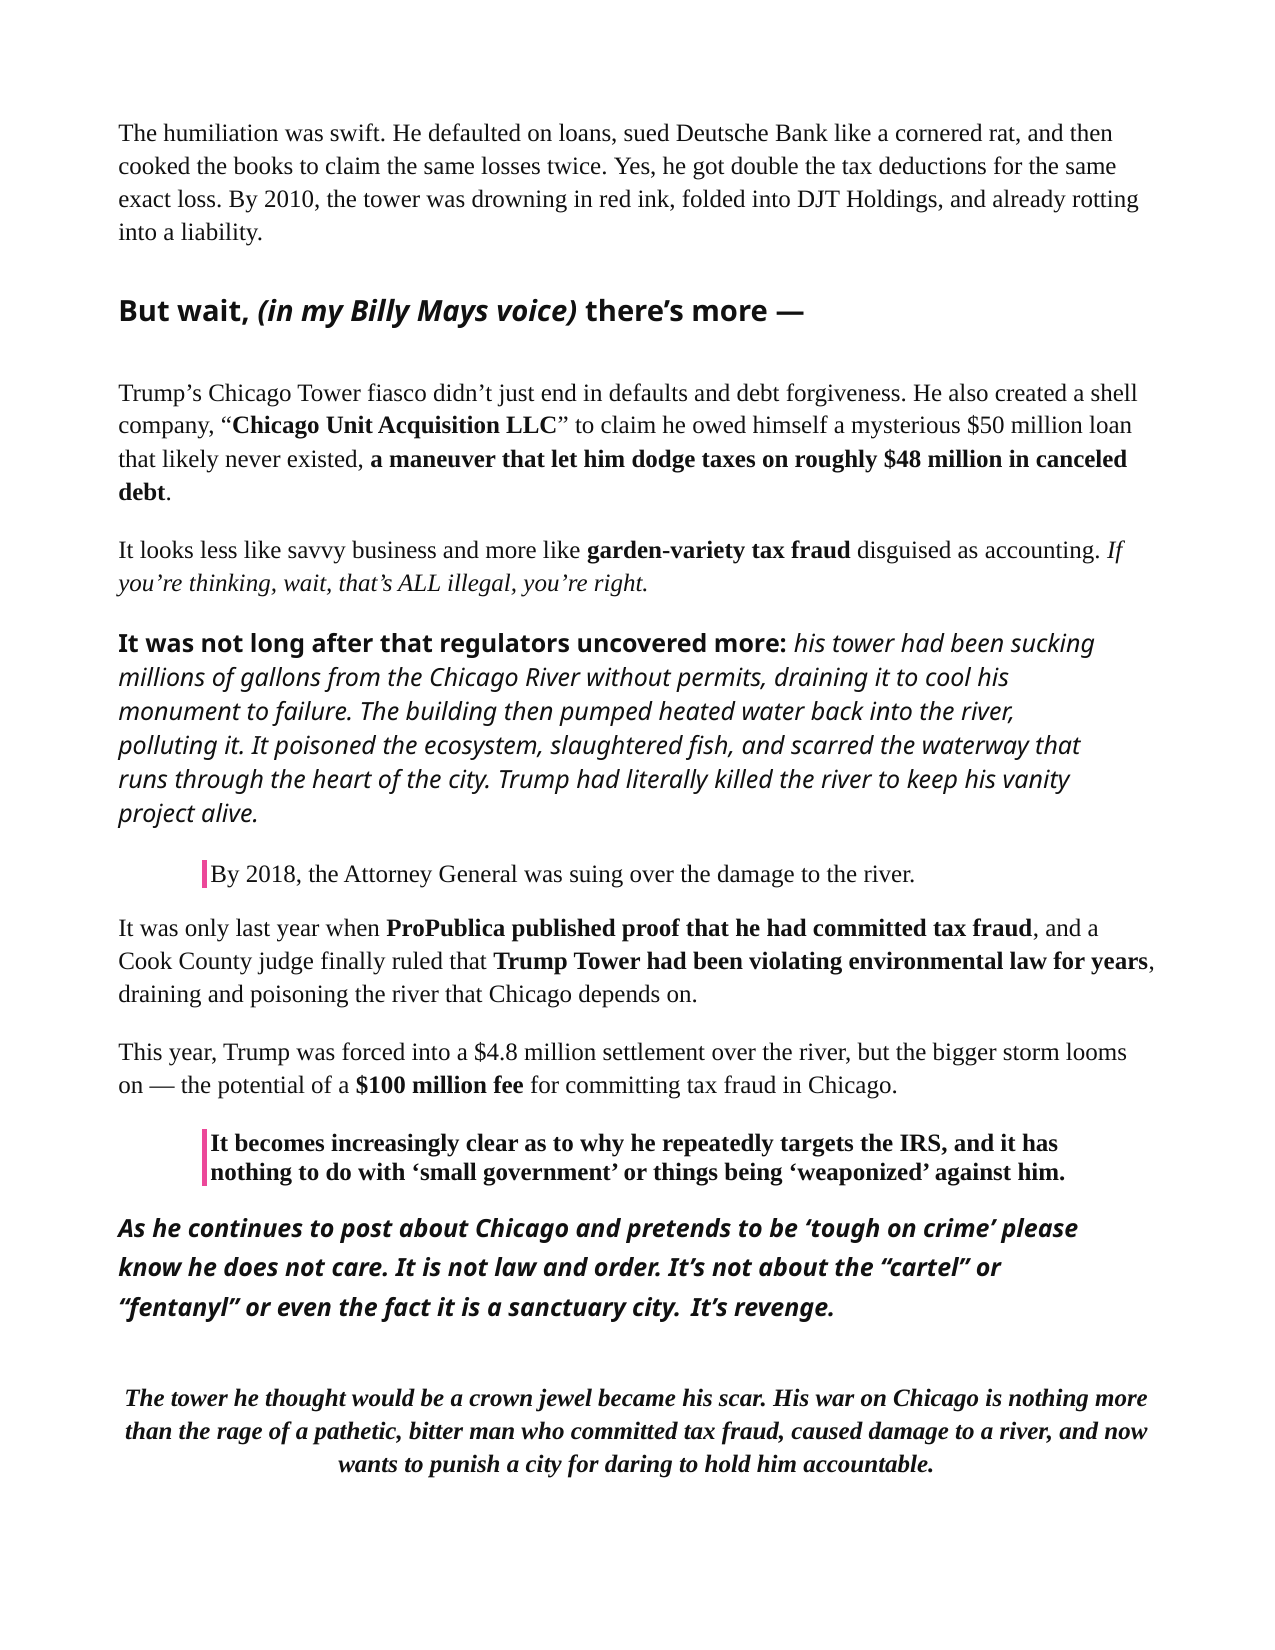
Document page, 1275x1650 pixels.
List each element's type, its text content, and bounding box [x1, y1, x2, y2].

text Trump’s Chicago Tower fiasco didn’t just end in defaults and debt forgiveness. He also created a shell company, “Chicago Unit Acquisition LLC” to claim he owed himself a mysterious $50 million loan that likely never existed, a maneuver that let him dodge taxes on roughly $48 million in canceled debt. [118, 378, 1157, 505]
text The tower he thought would be a crown jewel became his scar. His war on Chicago is nothing more than the rage of a pathetic, bitter man who committed tax fraud, caused damage to a river, and now wants to punish a city for daring to hold him accountable. [118, 1383, 1157, 1478]
text It looks less like savvy business and more like garden-variety tax fraud disguised as accounting. If you’re thinking, wait, that’s ALL illegal, you’re right. [118, 535, 1157, 596]
text By 2018, the Attorney General was suing over the damage to the river. [202, 859, 1098, 888]
text This year, Trump was forced into a $4.8 million settlement over the river, but the bigger storm looms on — the potential of a $100 million fee for committing tax fraud in Chicago. [118, 1037, 1157, 1099]
subtitle But wait, (in my Billy Mays voice) there’s more — [118, 290, 1157, 329]
text The humiliation was swift. He defaulted on loans, sued Deutsche Bank like a cornered rat, and then cooked the books to claim the same losses twice. Yes, he got double the tax deductions for the same exact loss. By 2010, the tower was drowning in red ink, folded into DJT Holdings, and already rotting into a liability. [118, 118, 1157, 246]
text It becomes increasingly clear as to why he repeatedly targets the IRS, and it has nothing to do with ‘small government’ or things being ‘weaponized’ against him. [202, 1128, 1098, 1186]
text It was only last year when ProPublica published proof that he had committed tax fraud, and a Cook County judge finally ruled that Trump Tower had been violating environmental law for years, draining and poisoning the river that Chicago depends on. [118, 913, 1157, 1008]
text It was not long after that regulators uncovered more: his tower had been sucking millions of gallons from the Chicago River without permits, draining it to cool his monument to failure. The building then pumped heated water back into the river, polluting it. It poisoned the ecosystem, slaughtered fish, and scarred the waterway that runs through the heart of the city. Trump had literally killed the river to keep his vanity project alive. [118, 626, 1117, 830]
text As he continues to post about Chicago and pretends to be ‘tough on crime’ please know he does not care. It is not law and order. It’s not about the “cartel” or “fentanyl” or even the fact it is a sanctuary city. It’s revenge. [118, 1211, 1117, 1323]
